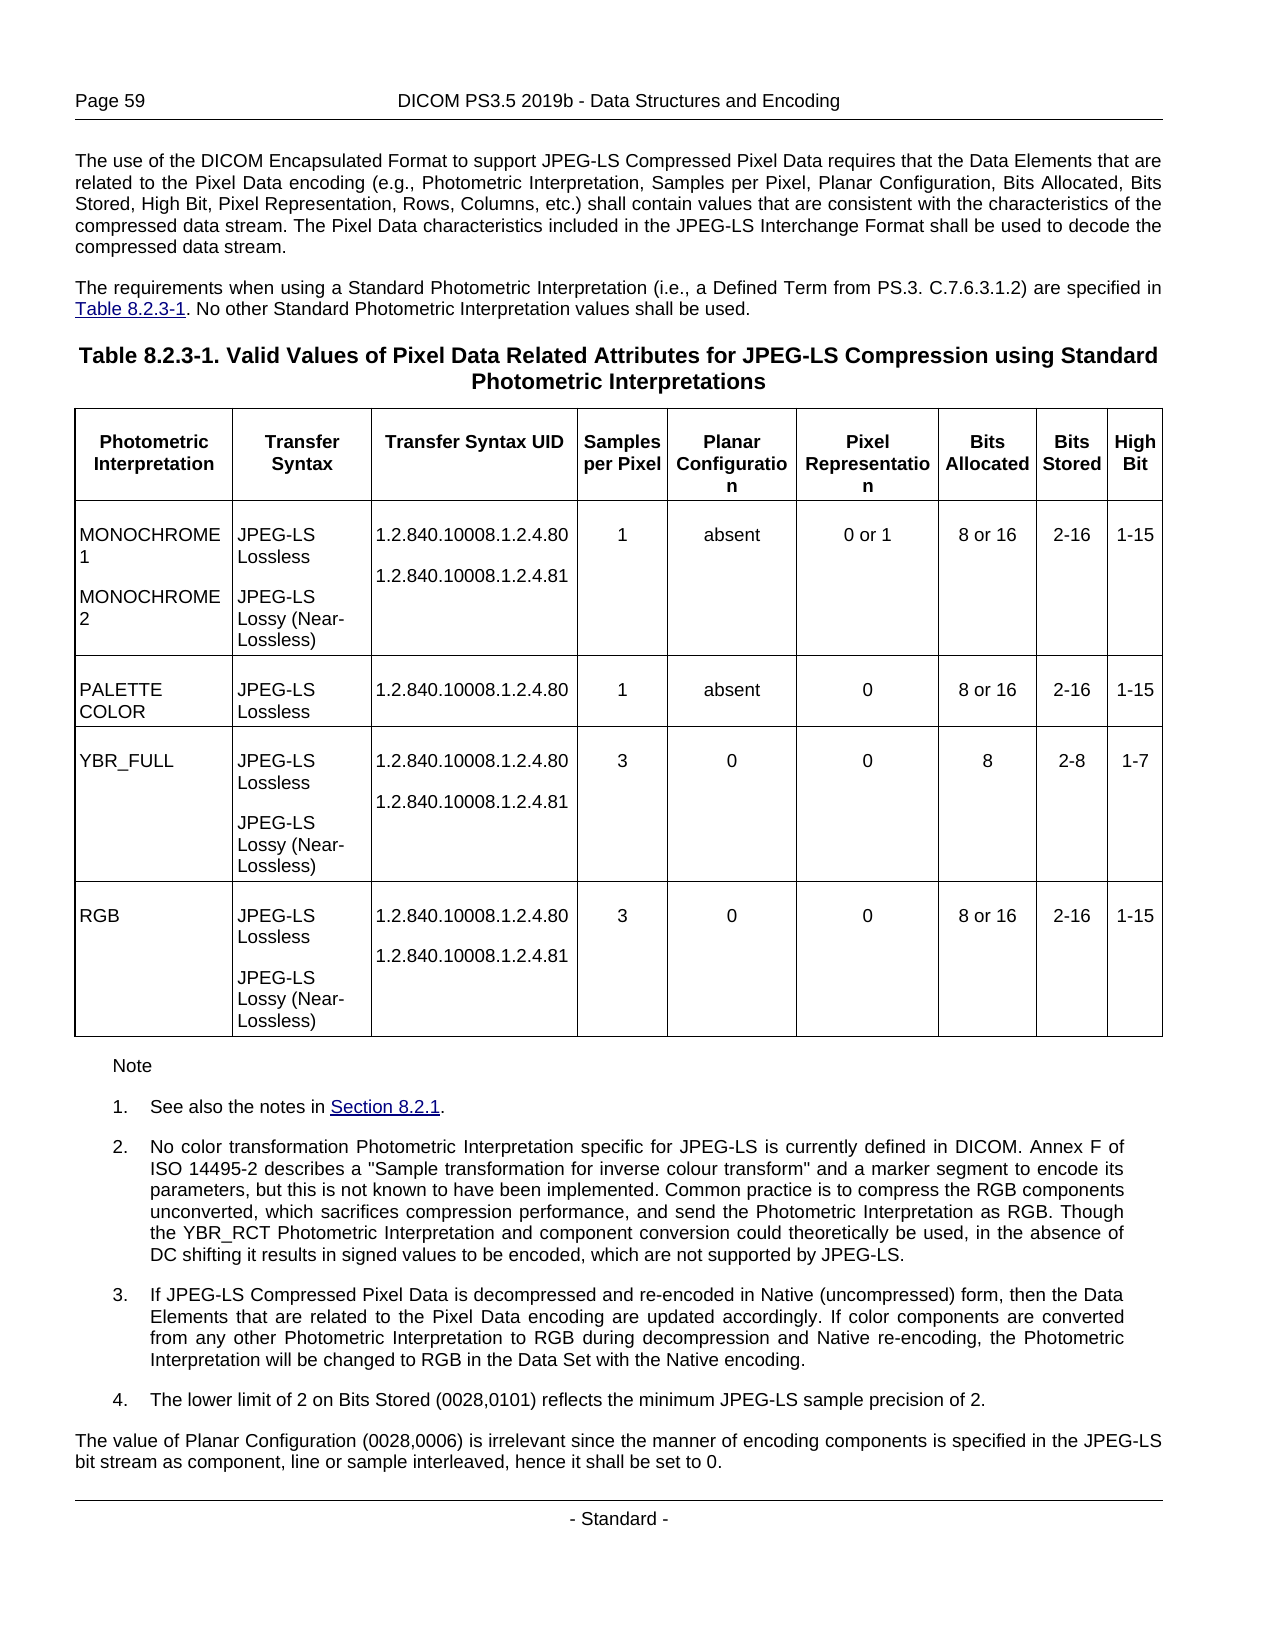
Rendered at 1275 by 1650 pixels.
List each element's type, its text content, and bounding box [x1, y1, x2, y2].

table_cell absent [668, 501, 796, 655]
table_cell 2-16 [1037, 501, 1107, 655]
table_cell JPEG-LS Lossless JPEG-LS Lossy (Near-Lossless) [233, 882, 371, 1036]
table_header Transfer Syntax UID [372, 409, 577, 500]
table_header Bits Allocated [939, 409, 1036, 500]
text 3. If JPEG-LS Compressed Pixel Data is decompressed and re-encoded in Native (uncompressed) form, then the Data Elements that are related to the Pixel Data encoding are updated accordingly. If color components are converted from any other Photometric Interpretation to RGB during decompression and Native re-encoding, the Photometric Interpretation will be changed to RGB in the Data Set with the Native encoding. [112, 1284, 1125, 1370]
table_header Photometric Interpretation [76, 409, 232, 500]
table_cell RGB [76, 882, 232, 1036]
table_cell 2-8 [1037, 727, 1107, 881]
table_cell 0 [797, 727, 938, 881]
table_cell 0 [668, 882, 796, 1036]
text The requirements when using a Standard Photometric Interpretation (i.e., a Defined Term from PS.3. C.7.6.3.1.2) are specified in Table 8.2.3-1. No other Standard Photometric Interpretation values shall be used. [75, 277, 1162, 320]
table_cell 8 [939, 727, 1036, 881]
text The use of the DICOM Encapsulated Format to support JPEG-LS Compressed Pixel Data requires that the Data Elements that are related to the Pixel Data encoding (e.g., Photometric Interpretation, Samples per Pixel, Planar Configuration, Bits Allocated, Bits Stored, High Bit, Pixel Representation, Rows, Columns, etc.) shall contain values that are consistent with the characteristics of the compressed data stream. The Pixel Data characteristics included in the JPEG-LS Interchange Format shall be used to decode the compressed data stream. [75, 150, 1162, 258]
table_cell 8 or 16 [939, 656, 1036, 726]
table_cell absent [668, 656, 796, 726]
table_header Pixel Representation [797, 409, 938, 500]
table_cell 3 [578, 882, 667, 1036]
table_cell YBR_FULL [76, 727, 232, 881]
text 4. The lower limit of 2 on Bits Stored (0028,0101) reflects the minimum JPEG-LS sample precision of 2. [112, 1389, 1125, 1411]
table_cell 1 [578, 501, 667, 655]
table_cell 0 [668, 727, 796, 881]
text 2. No color transformation Photometric Interpretation specific for JPEG-LS is currently defined in DICOM. Annex F of ISO 14495-2 describes a "Sample transformation for inverse colour transform" and a marker segment to encode its parameters, but this is not known to have been implemented. Common practice is to compress the RGB components unconverted, which sacrifices compression performance, and send the Photometric Interpretation as RGB. Though the YBR_RCT Photometric Interpretation and component conversion could theoretically be used, in the absence of DC shifting it results in signed values to be encoded, which are not supported by JPEG-LS. [112, 1136, 1125, 1265]
table_cell JPEG-LS Lossless JPEG-LS Lossy (Near-Lossless) [233, 501, 371, 655]
text Note [112, 1055, 1125, 1077]
table_cell 1.2.840.10008.1.2.​4.​80 1.2.840.10008.1.2.​4.​81 [372, 501, 577, 655]
table_cell 0 [797, 656, 938, 726]
table_cell 1.2.840.10008.1.2.​4.​80 1.2.840.10008.1.2.​4.​81 [372, 727, 577, 881]
table_cell MONOCHROME1 MONOCHROME2 [76, 501, 232, 655]
text The value of Planar Configuration (0028,0006) is irrelevant since the manner of encoding components is specified in the JPEG-LS bit stream as component, line or sample interleaved, hence it shall be set to 0. [75, 1429, 1162, 1472]
table_header High Bit [1108, 409, 1162, 500]
table_cell 1-15 [1108, 656, 1162, 726]
table_cell 1-15 [1108, 882, 1162, 1036]
table_cell 1.2.840.10008.1.2.​4.​80 [372, 656, 577, 726]
table_cell JPEG-LS Lossless [233, 656, 371, 726]
table_cell 2-16 [1037, 882, 1107, 1036]
table_header Planar Configuration [668, 409, 796, 500]
table_cell 1 [578, 656, 667, 726]
text Table 8.2.3-1. Valid Values of Pixel Data Related Attributes for JPEG-LS Compression using Standard Photometric Interpretations [75, 342, 1162, 394]
table_cell 2-16 [1037, 656, 1107, 726]
table_cell 8 or 16 [939, 882, 1036, 1036]
table_cell 3 [578, 727, 667, 881]
table_cell 0 or 1 [797, 501, 938, 655]
table_header Samples per Pixel [578, 409, 667, 500]
text 1. See also the notes in Section 8.2.1. [112, 1096, 1125, 1117]
table_cell PALETTE COLOR [76, 656, 232, 726]
table_cell 8 or 16 [939, 501, 1036, 655]
table_cell 1.2.840.10008.1.2.​4.​80 1.2.840.10008.1.2.​4.​81 [372, 882, 577, 1036]
table_cell 1-15 [1108, 501, 1162, 655]
table_header Bits Stored [1037, 409, 1107, 500]
table_cell JPEG-LS Lossless JPEG-LS Lossy (Near-Lossless) [233, 727, 371, 881]
table_cell 0 [797, 882, 938, 1036]
table_cell 1-7 [1108, 727, 1162, 881]
table_header Transfer Syntax [233, 409, 371, 500]
